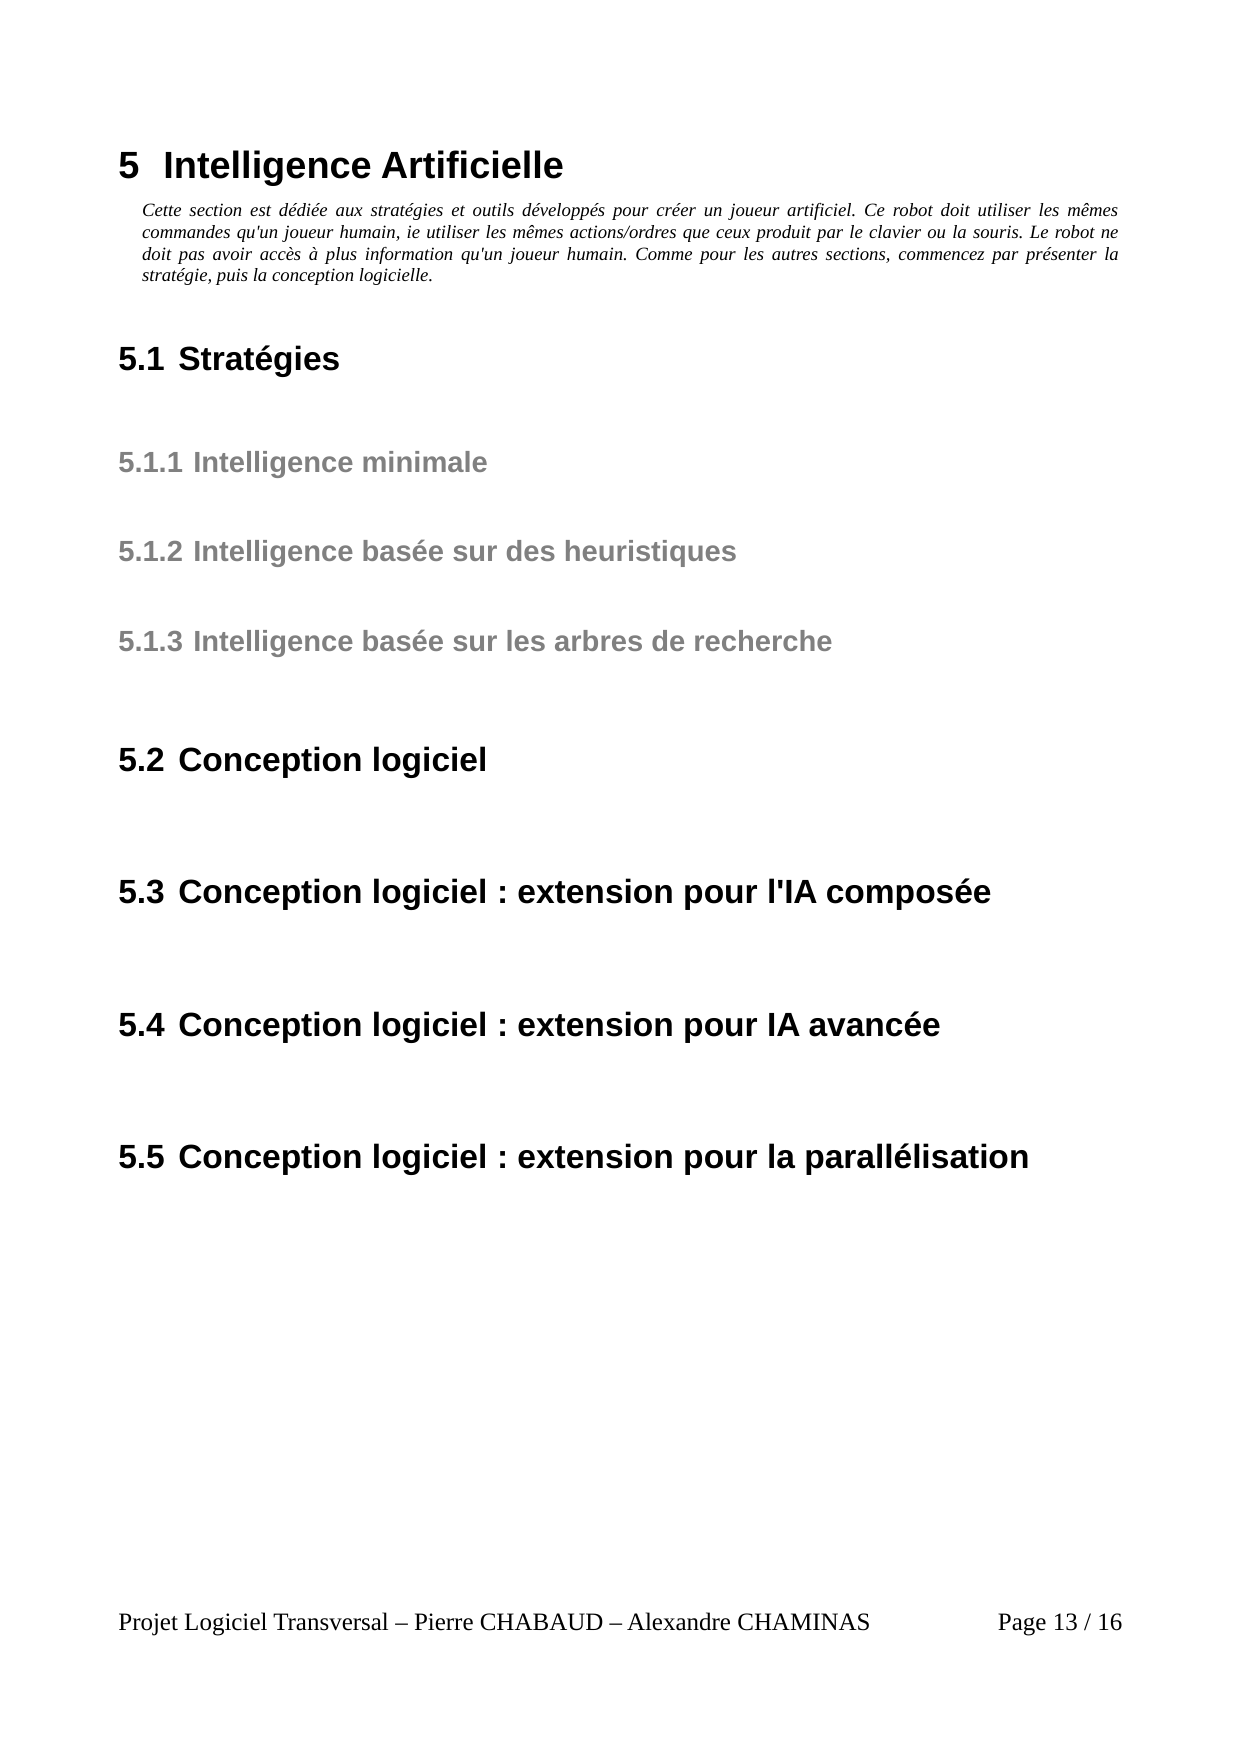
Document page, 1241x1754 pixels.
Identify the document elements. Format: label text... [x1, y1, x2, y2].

subtitle Intelligence minimale [118, 445, 1122, 478]
subtitle Conception logiciel : extension pour l'IA composée [118, 872, 1122, 911]
subtitle Stratégies [118, 339, 1122, 378]
subtitle Intelligence basée sur les arbres de recherche [118, 624, 1122, 657]
subtitle Intelligence basée sur des heuristiques [118, 534, 1122, 568]
text Cette section est dédiée aux stratégies et outils développés pour créer un joueur artificiel. Ce robot doit utiliser les mêmes commandes qu'un joueur humain, ie utiliser les mêmes actions/ordres que ceux produit par le clavier ou la souris. Le robot ne doit pas avoir accès à plus information qu'un joueur humain. Comme pour les autres sections, commencez par présenter la stratégie, puis la conception logicielle. [142, 199, 1122, 286]
subtitle Conception logiciel [118, 740, 1122, 778]
subtitle Conception logiciel : extension pour la parallélisation [118, 1137, 1122, 1176]
subtitle Conception logiciel : extension pour IA avancée [118, 1004, 1122, 1043]
subtitle Intelligence Artificielle [118, 143, 1122, 187]
